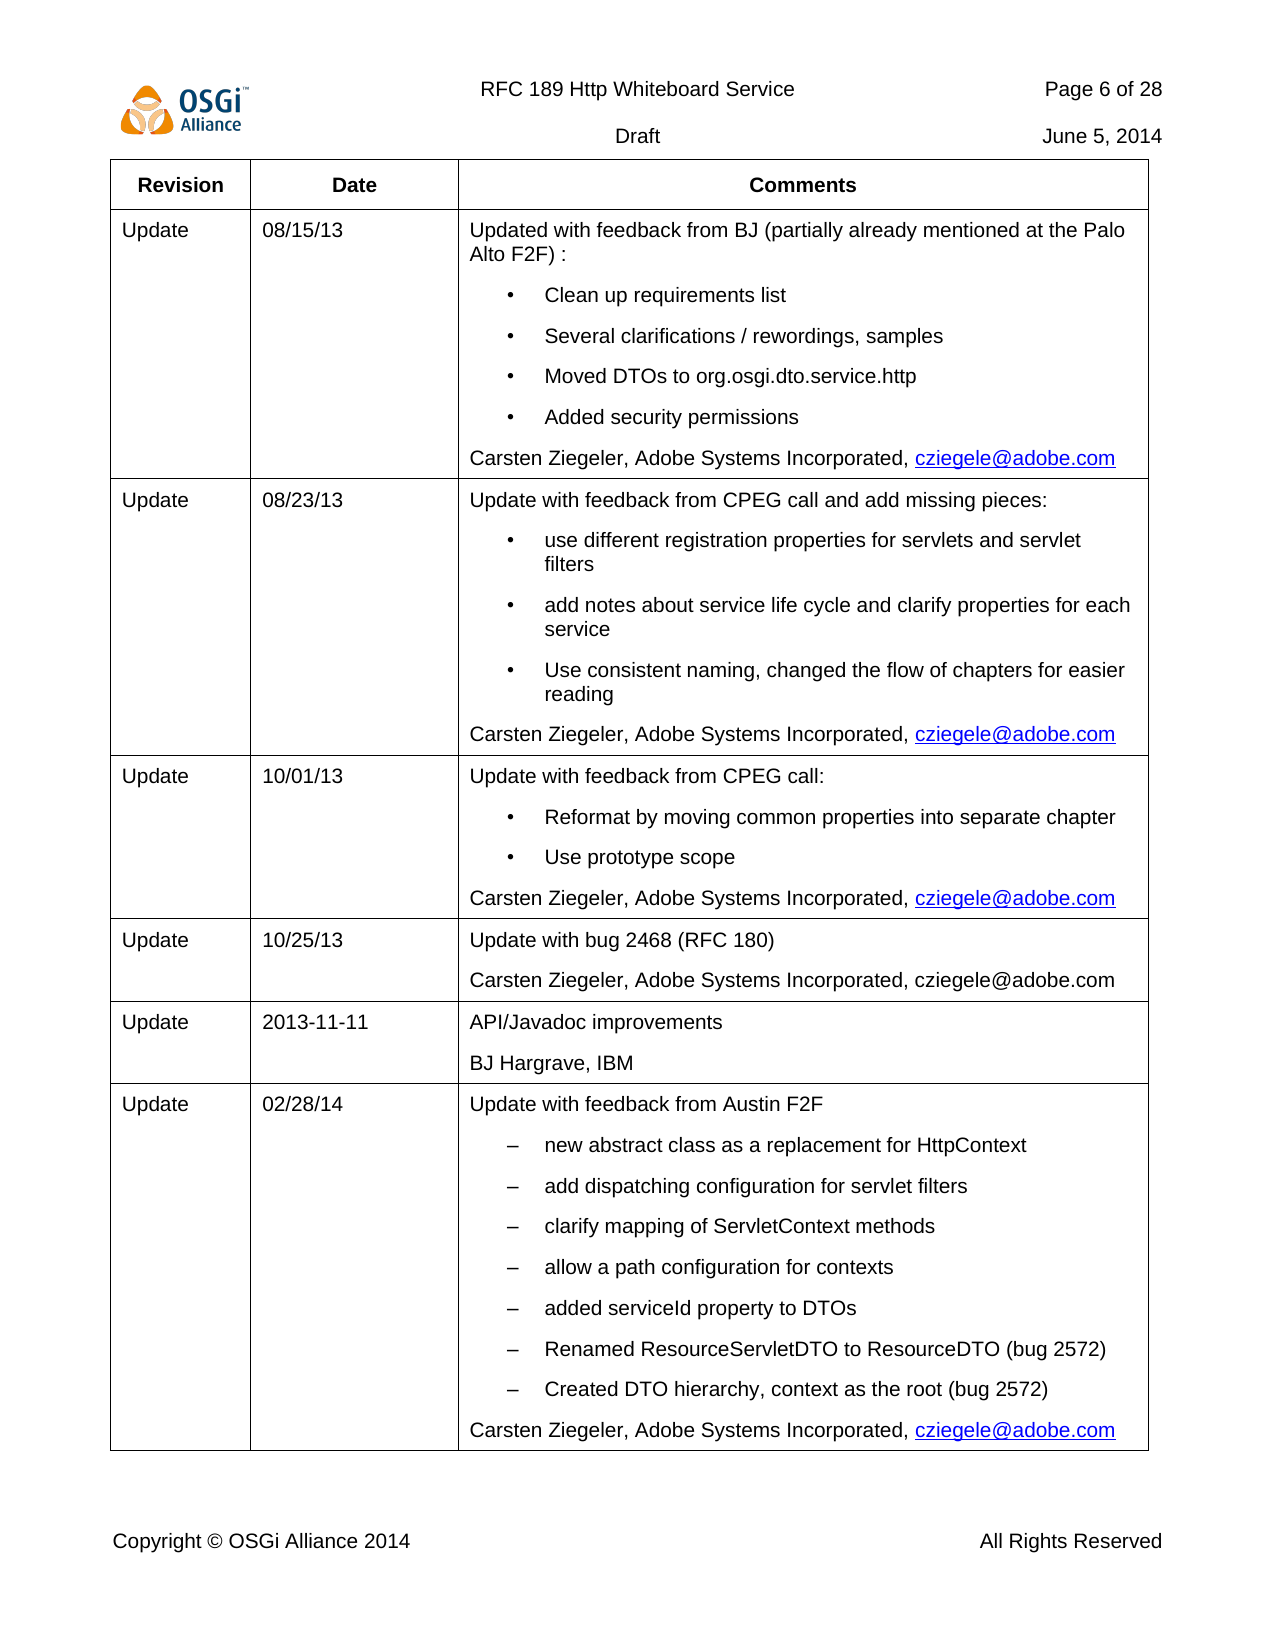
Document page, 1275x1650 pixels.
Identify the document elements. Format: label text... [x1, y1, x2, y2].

table_cell Update with bug 2468 (RFC 180) Carsten Ziegeler, Adobe Systems Incorporated, cziegele@adobe.com [459, 919, 1148, 1001]
table_cell Update [111, 1084, 250, 1450]
table_cell Update [111, 1002, 250, 1083]
table_cell Update [111, 479, 250, 754]
picture [113, 78, 257, 142]
table_header Comments [459, 160, 1148, 209]
table_cell Update [111, 919, 250, 1001]
table_cell Update [111, 756, 250, 918]
table_cell Update with feedback from CPEG call: Reformat by moving common properties into separate chapter Use prototype scope Carsten Ziegeler, Adobe Systems Incorporated, cziegele@adobe.com [459, 756, 1148, 918]
table_header Revision [111, 160, 250, 209]
table_cell Updated with feedback from BJ (partially already mentioned at the Palo Alto F2F) : Clean up requirements list Several clarifications / rewordings, samples Moved DTOs to org.osgi.dto.service.http Added security permissions Carsten Ziegeler, Adobe Systems Incorporated, cziegele@adobe.com [459, 210, 1148, 478]
table_cell Update with feedback from CPEG call and add missing pieces: use different registration properties for servlets and servlet filters add notes about service life cycle and clarify properties for each service Use consistent naming, changed the flow of chapters for easier reading Carsten Ziegeler, Adobe Systems Incorporated, cziegele@adobe.com [459, 479, 1148, 754]
table_cell 10/25/13 [251, 919, 458, 1001]
table_cell Update [111, 210, 250, 478]
table_header Date [251, 160, 458, 209]
table_cell 2013-11-11 [251, 1002, 458, 1083]
table_cell Update with feedback from Austin F2F new abstract class as a replacement for HttpContext add dispatching configuration for servlet filters clarify mapping of ServletContext methods allow a path configuration for contexts added serviceId property to DTOs Renamed ResourceServletDTO to ResourceDTO (bug 2572) Created DTO hierarchy, context as the root (bug 2572) Carsten Ziegeler, Adobe Systems Incorporated, cziegele@adobe.com [459, 1084, 1148, 1450]
table_cell 10/01/13 [251, 756, 458, 918]
table_cell 08/23/13 [251, 479, 458, 754]
table_cell API/Javadoc improvements BJ Hargrave, IBM [459, 1002, 1148, 1083]
table_cell 08/15/13 [251, 210, 458, 478]
table_cell 02/28/14 [251, 1084, 458, 1450]
